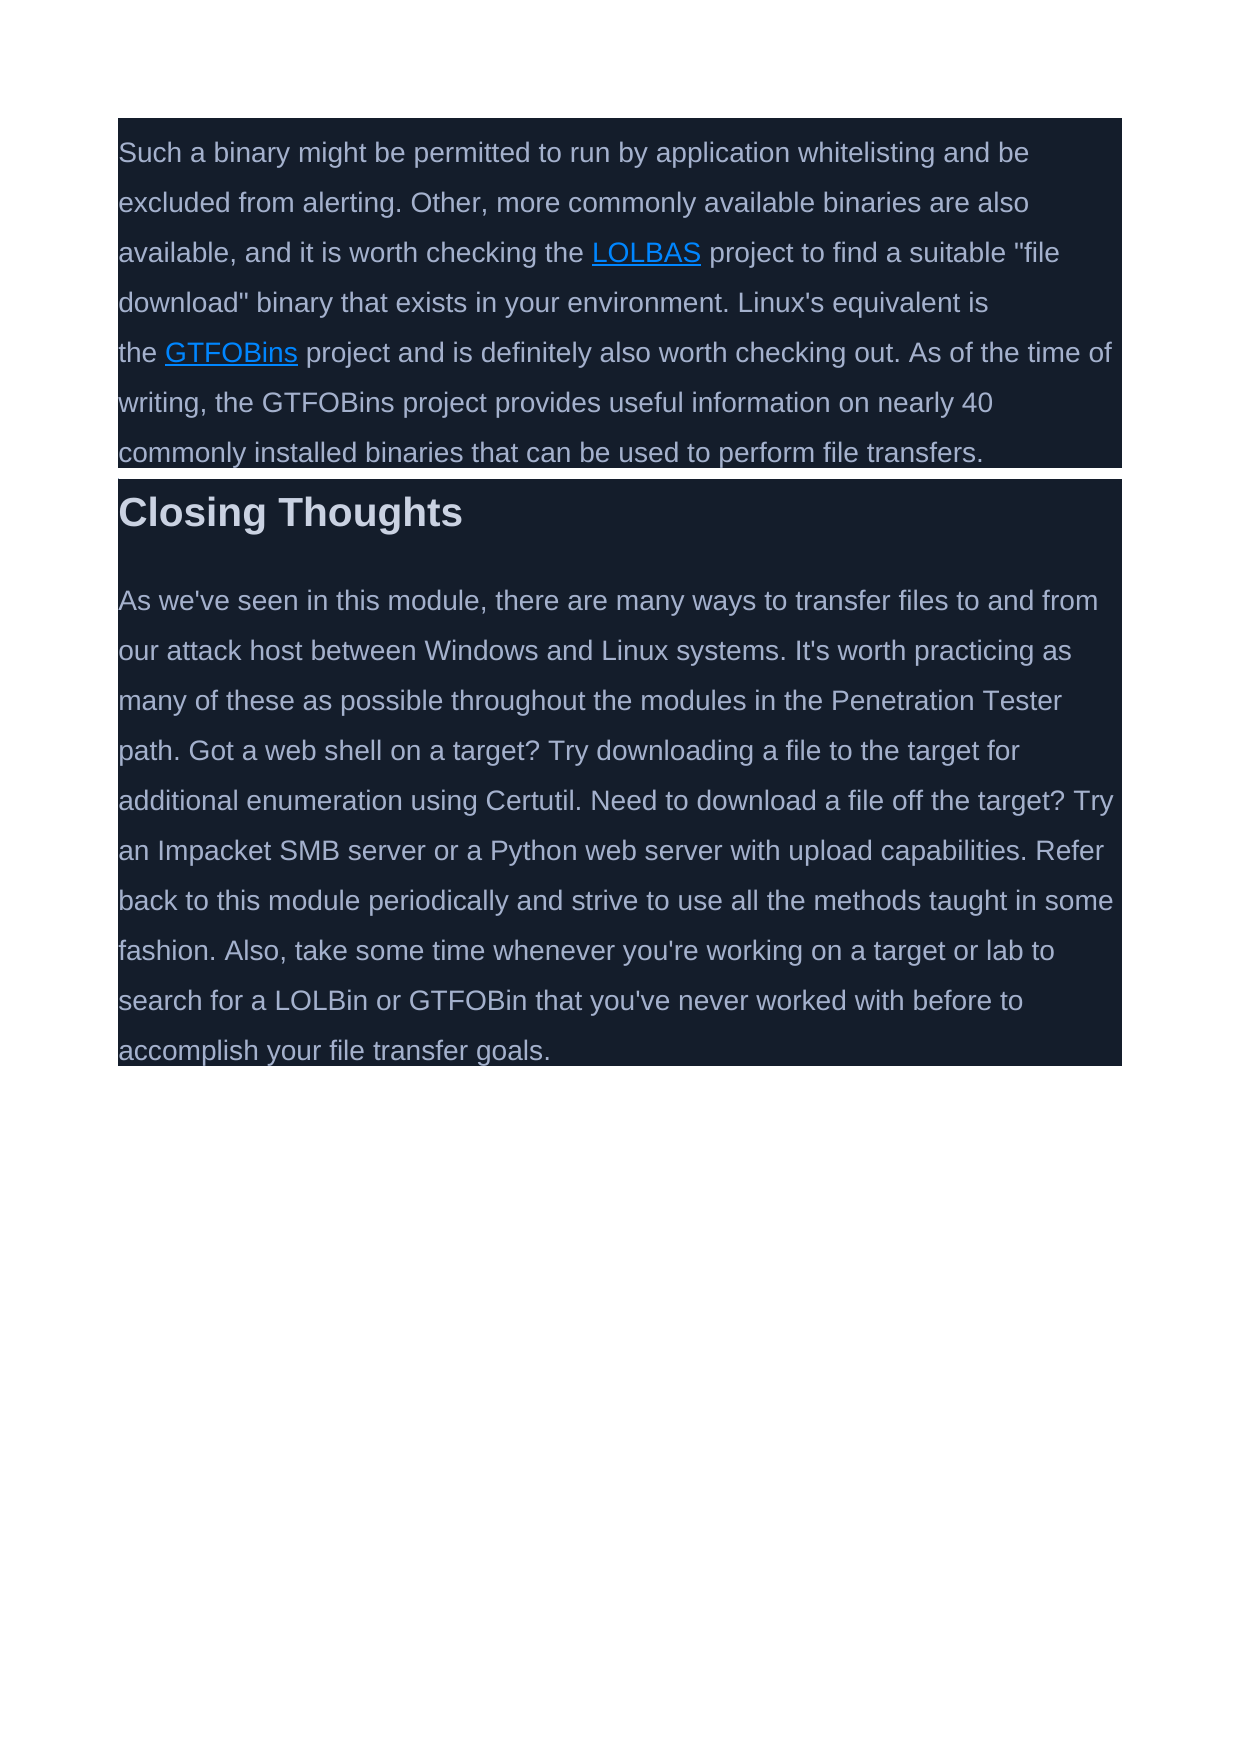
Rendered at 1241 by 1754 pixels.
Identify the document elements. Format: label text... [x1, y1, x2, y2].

text Such a binary might be permitted to run by application whitelisting and be excluded from alerting. Other, more commonly available binaries are also available, and it is worth checking the LOLBAS project to find a suitable "file download" binary that exists in your environment. Linux's equivalent is the GTFOBins project and is definitely also worth checking out. As of the time of writing, the GTFOBins project provides useful information on nearly 40 commonly installed binaries that can be used to perform file transfers. [118, 118, 1122, 468]
subtitle Closing Thoughts [118, 479, 1122, 535]
text As we've seen in this module, there are many ways to transfer files to and from our attack host between Windows and Linux systems. It's worth practicing as many of these as possible throughout the modules in the Penetration Tester path. Got a web shell on a target? Try downloading a file to the target for additional enumeration using Certutil. Need to download a file off the target? Try an Impacket SMB server or a Python web server with upload capabilities. Refer back to this module periodically and strive to use all the methods taught in some fashion. Also, take some time whenever you're working on a target or lab to search for a LOLBin or GTFOBin that you've never worked with before to accomplish your file transfer goals. [118, 566, 1122, 1066]
